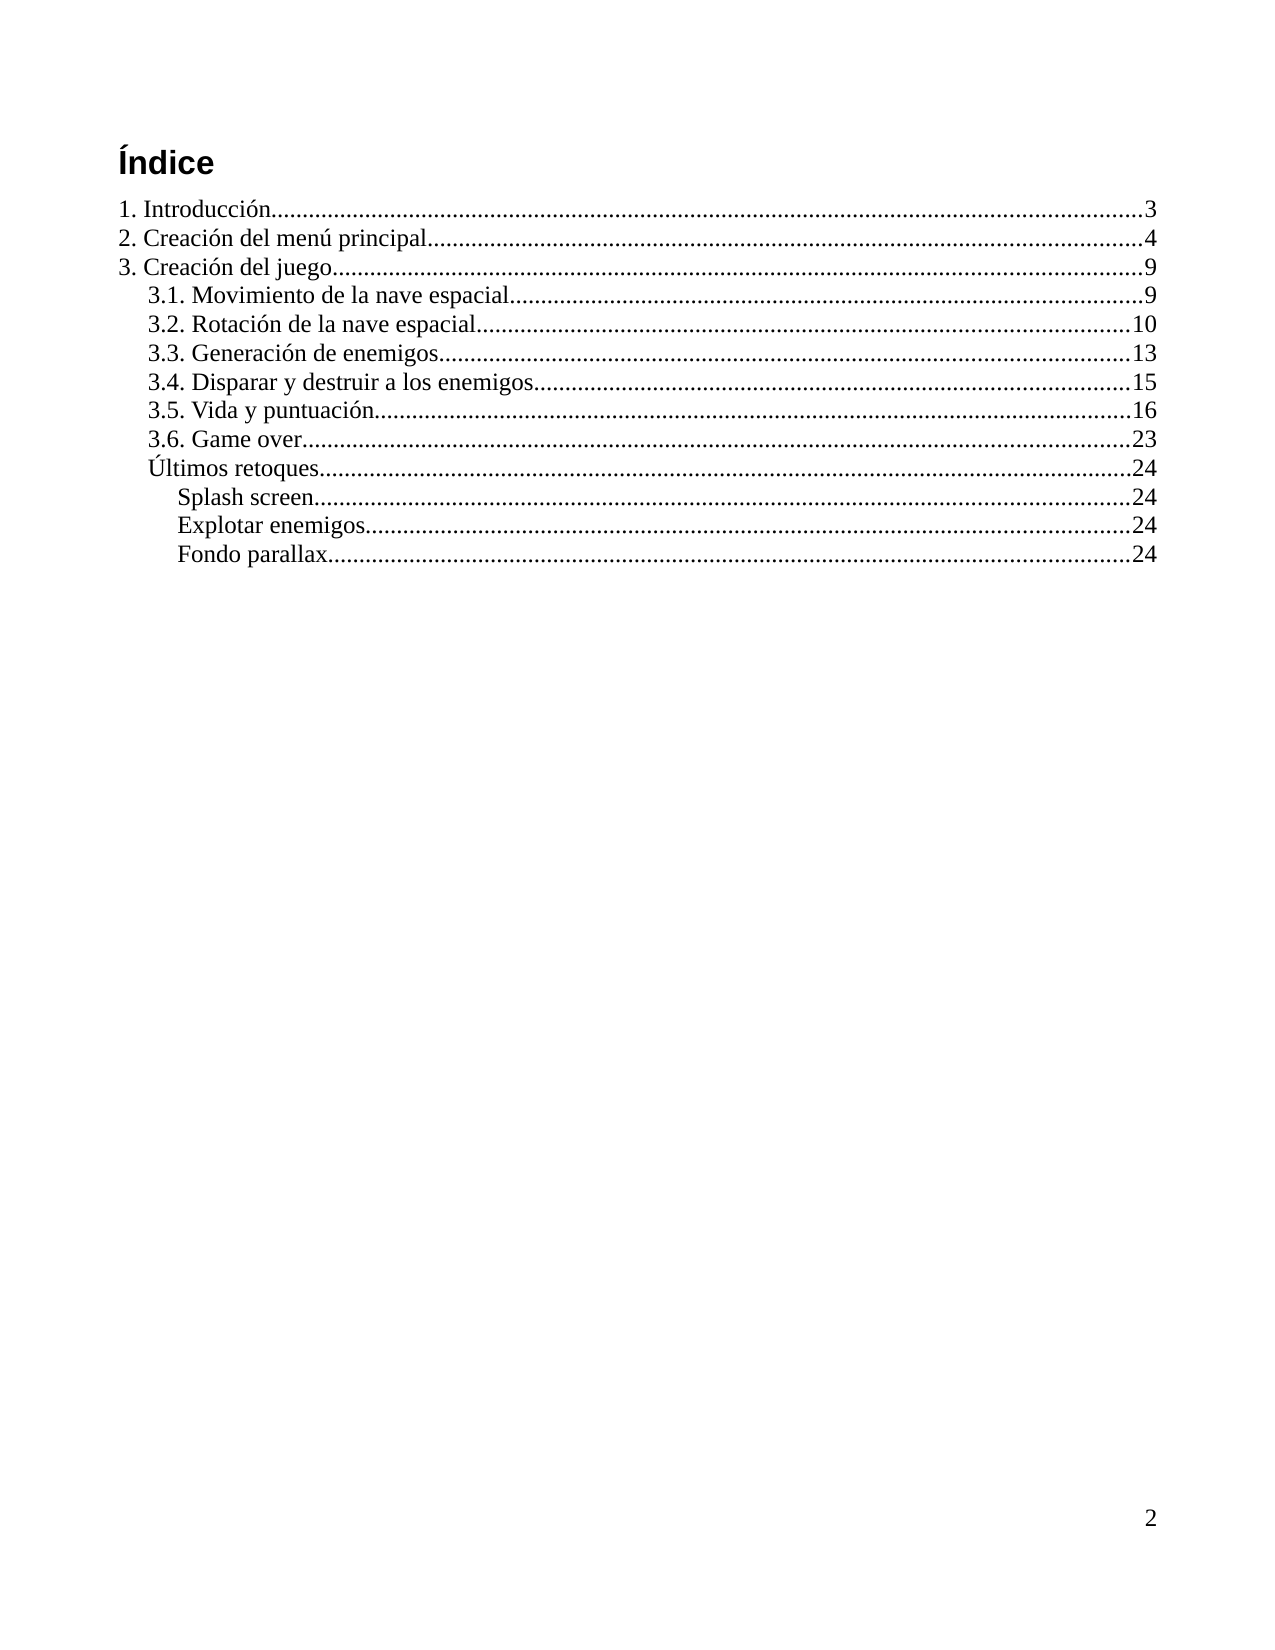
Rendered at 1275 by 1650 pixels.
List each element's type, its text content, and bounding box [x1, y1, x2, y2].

text 3. Creación del juego 9 [118, 252, 1157, 280]
text 3.1. Movimiento de la nave espacial 9 [148, 280, 1157, 309]
text Últimos retoques 24 [148, 453, 1157, 482]
text 3.6. Game over 23 [148, 424, 1157, 453]
text 3.2. Rotación de la nave espacial 10 [148, 309, 1157, 338]
subtitle Índice [118, 143, 1157, 182]
text 3.3. Generación de enemigos 13 [148, 338, 1157, 367]
text 3.4. Disparar y destruir a los enemigos 15 [148, 367, 1157, 395]
text Explotar enemigos 24 [177, 510, 1157, 539]
text 3.5. Vida y puntuación 16 [148, 395, 1157, 424]
text 1. Introducción 3 [118, 194, 1157, 223]
text 2. Creación del menú principal 4 [118, 223, 1157, 252]
text Fondo parallax 24 [177, 539, 1157, 568]
text Splash screen 24 [177, 482, 1157, 510]
